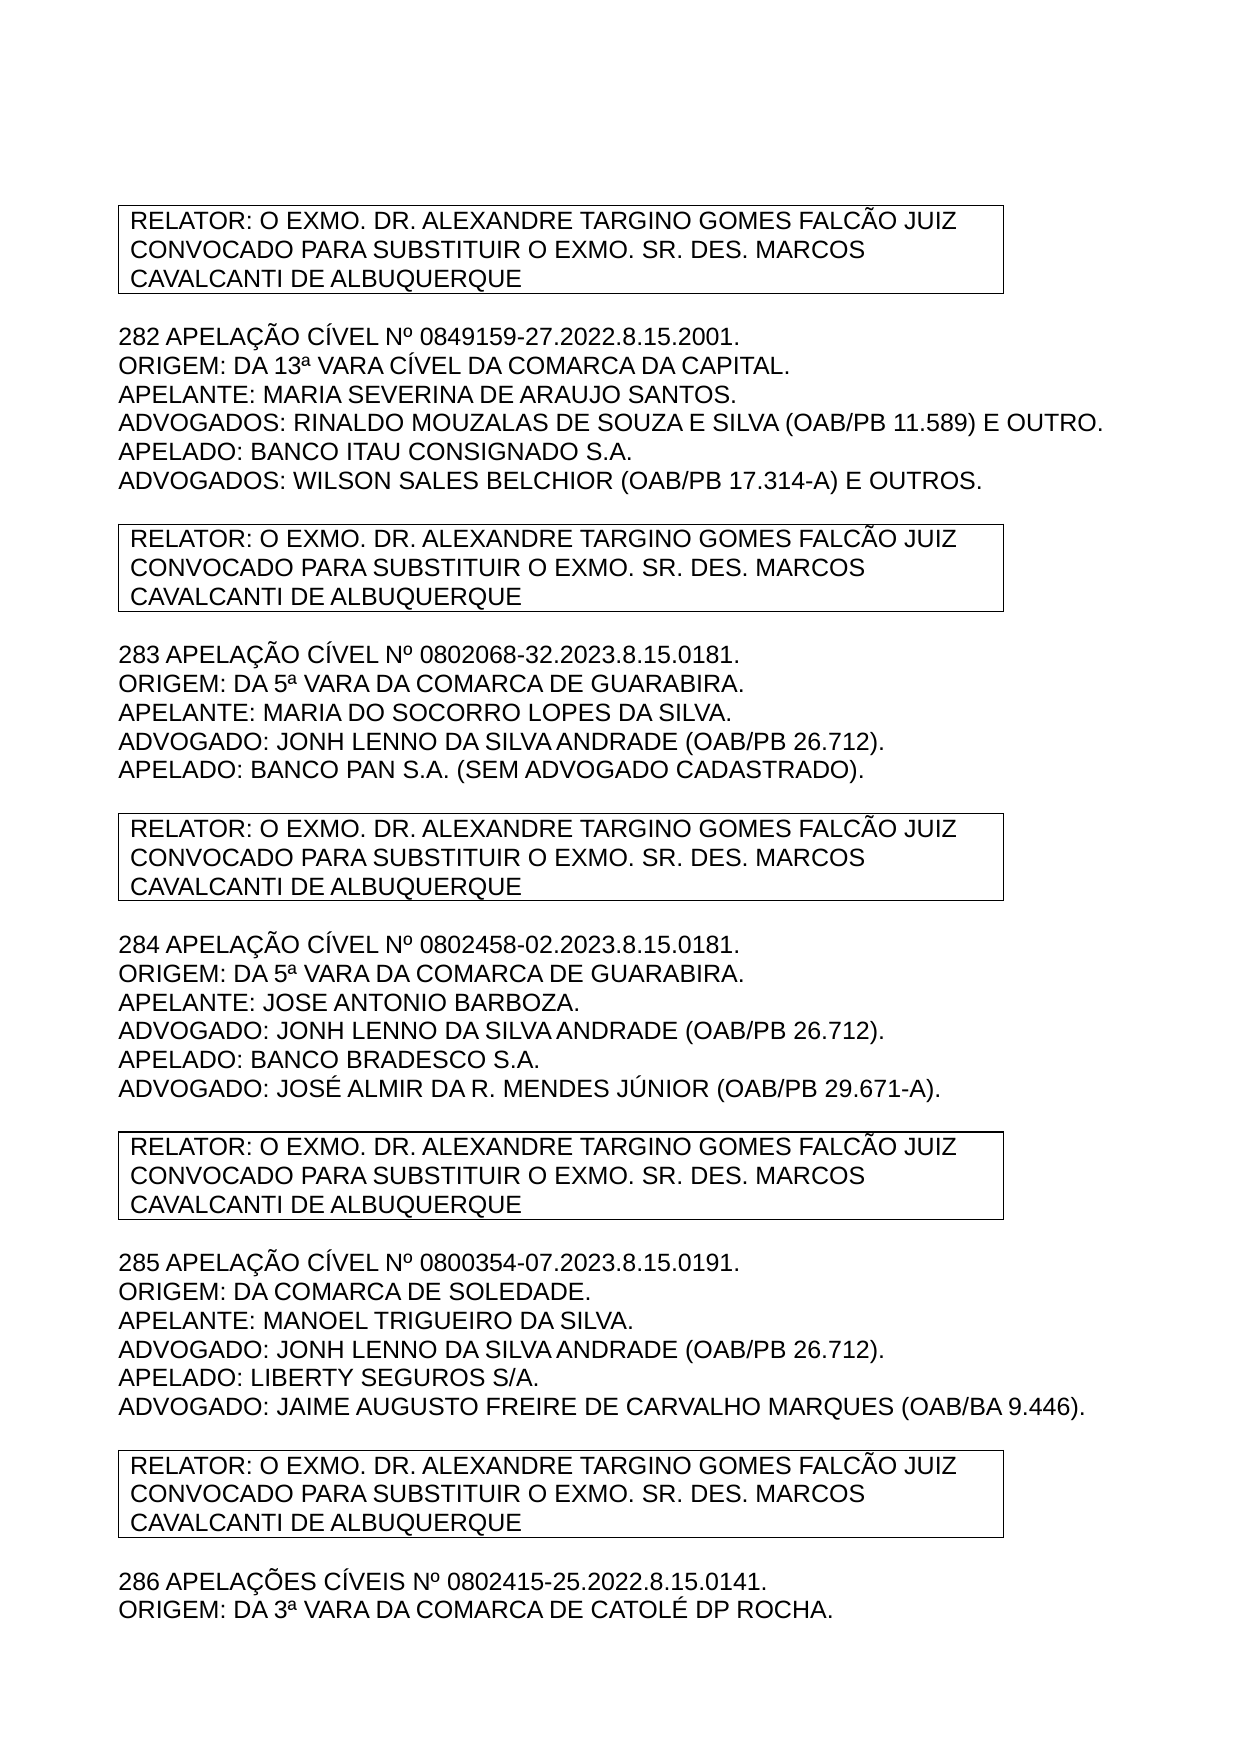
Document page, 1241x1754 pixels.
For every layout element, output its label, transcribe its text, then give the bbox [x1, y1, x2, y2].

text APELANTE: JOSE ANTONIO BARBOZA. [118, 988, 1122, 1016]
text ADVOGADOS: WILSON SALES BELCHIOR (OAB/PB 17.314-A) E OUTROS. [118, 466, 1122, 495]
text APELADO: LIBERTY SEGUROS S/A. [118, 1363, 1122, 1392]
text ADVOGADO: JONH LENNO DA SILVA ANDRADE (OAB/PB 26.712). [118, 1016, 1122, 1045]
text APELADO: BANCO BRADESCO S.A. [118, 1045, 1122, 1074]
text APELADO: BANCO ITAU CONSIGNADO S.A. [118, 437, 1122, 466]
text ADVOGADO: JAIME AUGUSTO FREIRE DE CARVALHO MARQUES (OAB/BA 9.446). [118, 1392, 1122, 1421]
text 284 APELAÇÃO CÍVEL Nº 0802458-02.2023.8.15.0181. [118, 930, 1122, 959]
table_header RELATOR: O EXMO. DR. ALEXANDRE TARGINO GOMES FALCÃO JUIZ CONVOCADO PARA SUBSTITUIR O EXMO. SR. DES. MARCOS CAVALCANTI DE ALBUQUERQUE [119, 1133, 1003, 1219]
text 282 APELAÇÃO CÍVEL Nº 0849159-27.2022.8.15.2001. [118, 322, 1122, 351]
text APELANTE: MANOEL TRIGUEIRO DA SILVA. [118, 1306, 1122, 1335]
text 286 APELAÇÕES CÍVEIS Nº 0802415-25.2022.8.15.0141. [118, 1567, 1122, 1596]
table_header RELATOR: O EXMO. DR. ALEXANDRE TARGINO GOMES FALCÃO JUIZ CONVOCADO PARA SUBSTITUIR O EXMO. SR. DES. MARCOS CAVALCANTI DE ALBUQUERQUE [119, 206, 1003, 292]
text ORIGEM: DA 3ª VARA DA COMARCA DE CATOLÉ DP ROCHA. [118, 1596, 1122, 1624]
text APELADO: BANCO PAN S.A. (SEM ADVOGADO CADASTRADO). [118, 756, 1122, 784]
text APELANTE: MARIA DO SOCORRO LOPES DA SILVA. [118, 698, 1122, 727]
text 285 APELAÇÃO CÍVEL Nº 0800354-07.2023.8.15.0191. [118, 1248, 1122, 1277]
table_header RELATOR: O EXMO. DR. ALEXANDRE TARGINO GOMES FALCÃO JUIZ CONVOCADO PARA SUBSTITUIR O EXMO. SR. DES. MARCOS CAVALCANTI DE ALBUQUERQUE [119, 814, 1003, 900]
text ADVOGADOS: RINALDO MOUZALAS DE SOUZA E SILVA (OAB/PB 11.589) E OUTRO. [118, 408, 1122, 437]
text ORIGEM: DA 5ª VARA DA COMARCA DE GUARABIRA. [118, 959, 1122, 988]
table_header RELATOR: O EXMO. DR. ALEXANDRE TARGINO GOMES FALCÃO JUIZ CONVOCADO PARA SUBSTITUIR O EXMO. SR. DES. MARCOS CAVALCANTI DE ALBUQUERQUE [119, 525, 1003, 611]
text 283 APELAÇÃO CÍVEL Nº 0802068-32.2023.8.15.0181. [118, 641, 1122, 669]
text ORIGEM: DA 13ª VARA CÍVEL DA COMARCA DA CAPITAL. [118, 351, 1122, 380]
text ADVOGADO: JONH LENNO DA SILVA ANDRADE (OAB/PB 26.712). [118, 727, 1122, 756]
text APELANTE: MARIA SEVERINA DE ARAUJO SANTOS. [118, 380, 1122, 408]
text ORIGEM: DA COMARCA DE SOLEDADE. [118, 1277, 1122, 1306]
table_header RELATOR: O EXMO. DR. ALEXANDRE TARGINO GOMES FALCÃO JUIZ CONVOCADO PARA SUBSTITUIR O EXMO. SR. DES. MARCOS CAVALCANTI DE ALBUQUERQUE [119, 1451, 1003, 1537]
text ORIGEM: DA 5ª VARA DA COMARCA DE GUARABIRA. [118, 669, 1122, 698]
text ADVOGADO: JONH LENNO DA SILVA ANDRADE (OAB/PB 26.712). [118, 1335, 1122, 1363]
text ADVOGADO: JOSÉ ALMIR DA R. MENDES JÚNIOR (OAB/PB 29.671-A). [118, 1074, 1122, 1103]
